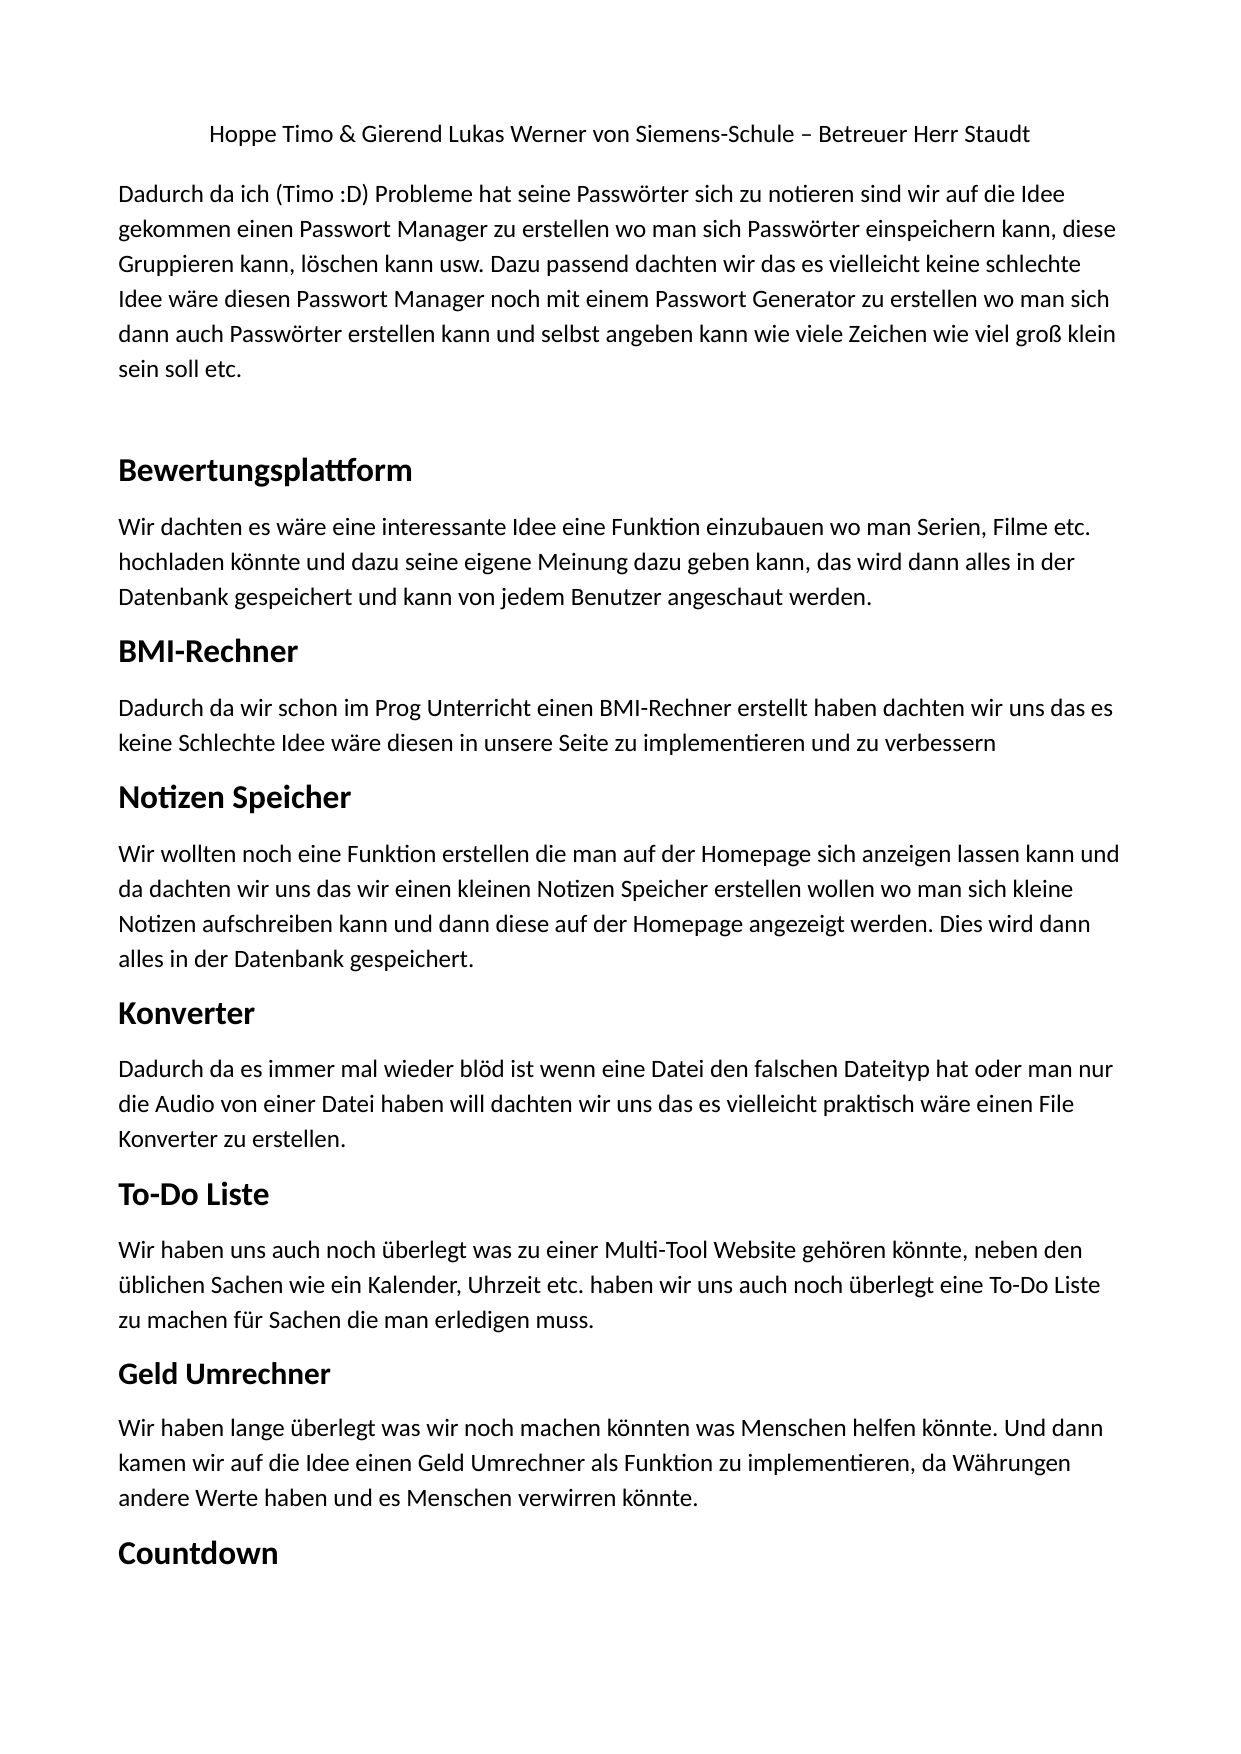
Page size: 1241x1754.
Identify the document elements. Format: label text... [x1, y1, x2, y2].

text Notizen Speicher [118, 776, 1122, 817]
text Wir wollten noch eine Funktion erstellen die man auf der Homepage sich anzeigen lassen kann und da dachten wir uns das wir einen kleinen Notizen Speicher erstellen wollen wo man sich kleine Notizen aufschreiben kann und dann diese auf der Homepage angezeigt werden. Dies wird dann alles in der Datenbank gespeichert. [118, 838, 1122, 973]
text Bewertungsplattform [118, 403, 1122, 490]
text Wir haben uns auch noch überlegt was zu einer Multi-Tool Website gehören könnte, neben den üblichen Sachen wie ein Kalender, Uhrzeit etc. haben wir uns auch noch überlegt eine To-Do Liste zu machen für Sachen die man erledigen muss. [118, 1234, 1122, 1335]
text Geld Umrechner [118, 1354, 1122, 1392]
text To-Do Liste [118, 1173, 1122, 1214]
text Wir dachten es wäre eine interessante Idee eine Funktion einzubauen wo man Serien, Filme etc. hochladen könnte und dazu seine eigene Meinung dazu geben kann, das wird dann alles in der Datenbank gespeichert und kann von jedem Benutzer angeschaut werden. [118, 511, 1122, 611]
text Dadurch da ich (Timo :D) Probleme hat seine Passwörter sich zu notieren sind wir auf die Idee gekommen einen Passwort Manager zu erstellen wo man sich Passwörter einspeichern kann, diese Gruppieren kann, löschen kann usw. Dazu passend dachten wir das es vielleicht keine schlechte Idee wäre diesen Passwort Manager noch mit einem Passwort Generator zu erstellen wo man sich dann auch Passwörter erstellen kann und selbst angeben kann wie viele Zeichen wie viel groß klein sein soll etc. [118, 178, 1122, 384]
text Countdown [118, 1532, 1122, 1573]
text Wir haben lange überlegt was wir noch machen könnten was Menschen helfen könnte. Und dann kamen wir auf die Idee einen Geld Umrechner als Funktion zu implementieren, da Währungen andere Werte haben und es Menschen verwirren könnte. [118, 1412, 1122, 1513]
text Konverter [118, 992, 1122, 1033]
text Dadurch da es immer mal wieder blöd ist wenn eine Datei den falschen Dateityp hat oder man nur die Audio von einer Datei haben will dachten wir uns das es vielleicht praktisch wäre einen File Konverter zu erstellen. [118, 1054, 1122, 1154]
text BMI-Rechner [118, 630, 1122, 671]
text Dadurch da wir schon im Prog Unterricht einen BMI-Rechner erstellt haben dachten wir uns das es keine Schlechte Idee wäre diesen in unsere Seite zu implementieren und zu verbessern [118, 692, 1122, 757]
